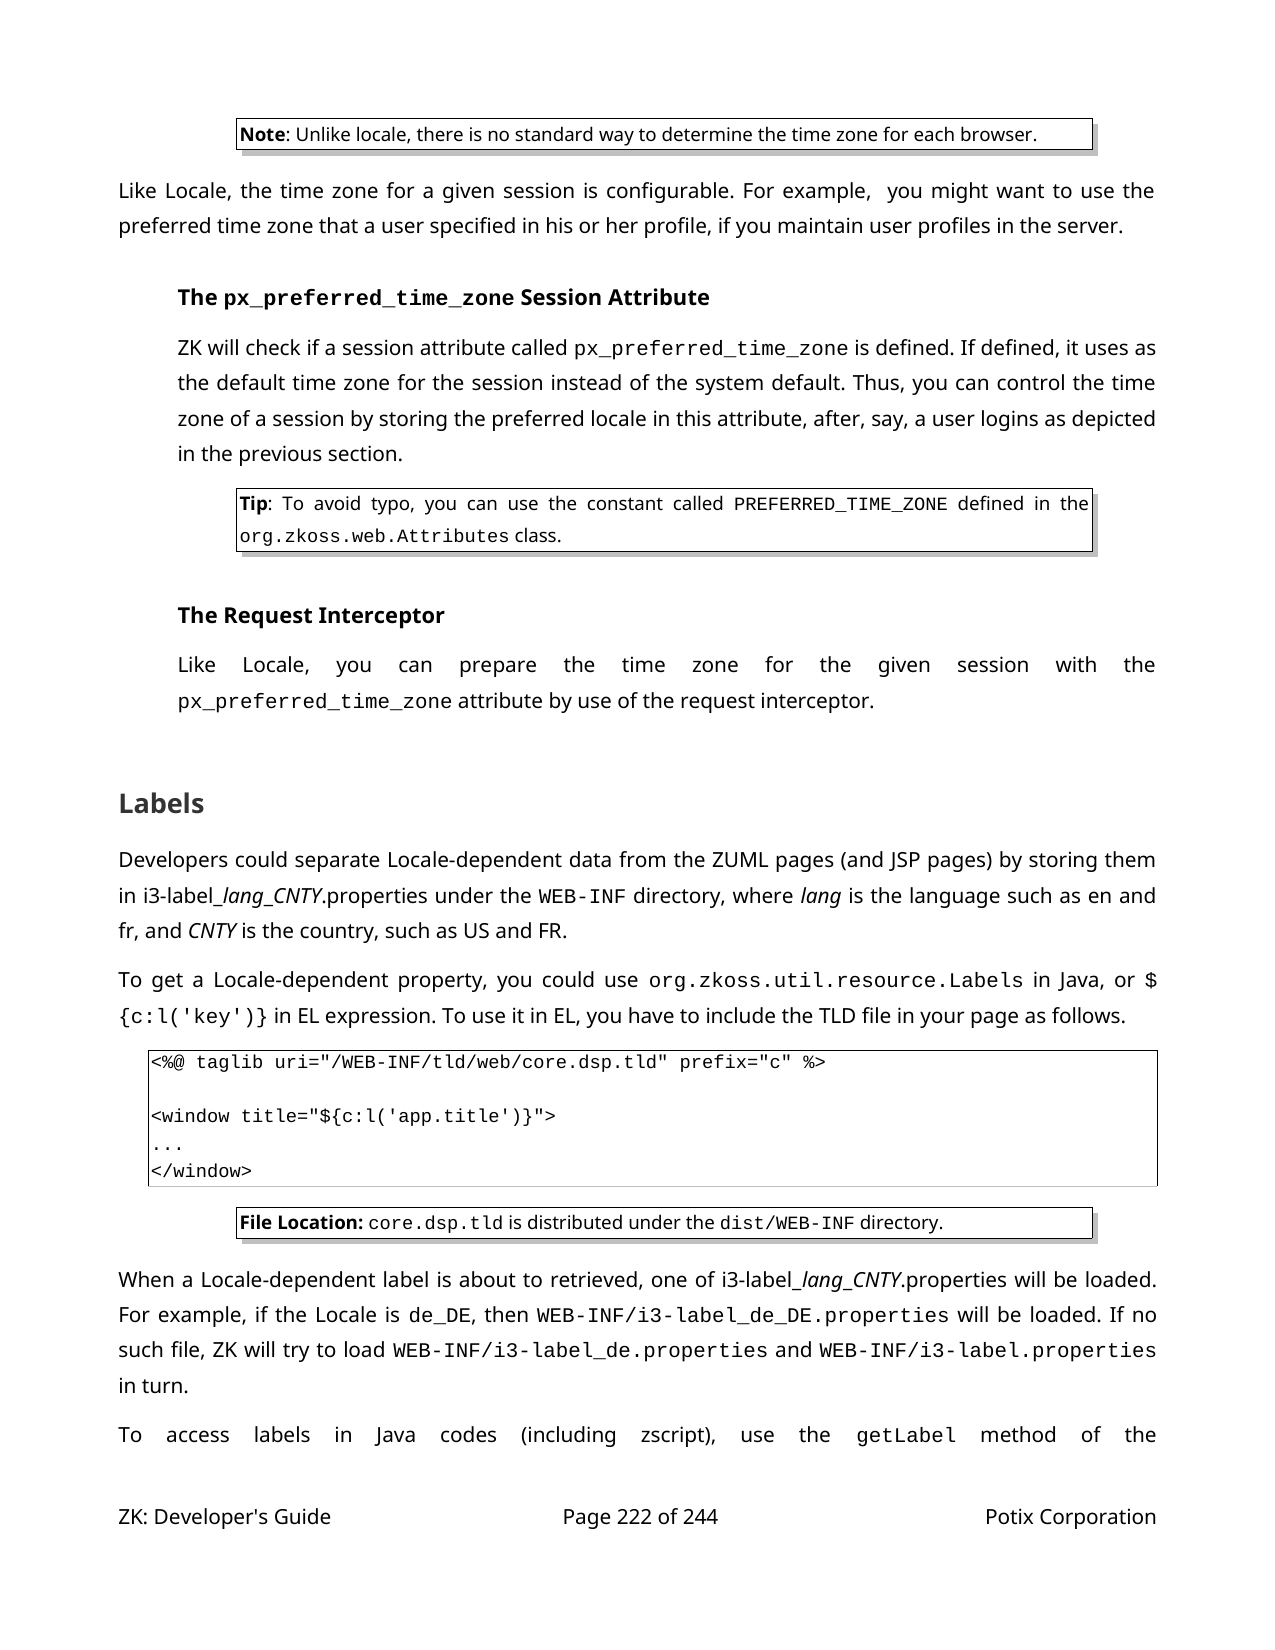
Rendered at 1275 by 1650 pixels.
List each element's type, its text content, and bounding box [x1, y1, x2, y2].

text Developers could separate Locale-dependent data from the ZUML pages (and JSP pages) by storing them in i3-label_lang_CNTY.properties under the WEB-INF directory, where lang is the language such as en and fr, and CNTY is the country, such as US and FR. [118, 846, 1157, 944]
text <window title="${c:l('app.title')}"> [149, 1104, 1157, 1128]
text Tip: To avoid typo, you can use the constant called PREFERRED_TIME_ZONE defined in the org.zkoss.web.Attributes class. [237, 489, 1092, 551]
text File Location: core.dsp.tld is distributed under the dist/WEB-INF directory. [237, 1208, 1092, 1238]
text To get a Locale-dependent property, you could use org.zkoss.util.resource.Labels in Java, or ${c:l('key')} in EL expression. To use it in EL, you have to include the TLD file in your page as follows. [118, 965, 1157, 1029]
text Note: Unlike locale, there is no standard way to determine the time zone for each browser. [237, 119, 1092, 149]
text </window> [149, 1159, 1157, 1186]
subtitle The Request Interceptor [177, 600, 1157, 630]
subtitle Labels [118, 785, 1157, 822]
text When a Locale-dependent label is about to retrieved, one of i3-label_lang_CNTY.properties will be loaded. For example, if the Locale is de_DE, then WEB-INF/i3-label_de_DE.properties will be loaded. If no such file, ZK will try to load WEB-INF/i3-label_de.properties and WEB-INF/i3-label.properties in turn. [118, 1265, 1157, 1399]
text ZK will check if a session attribute called px_preferred_time_zone is defined. If defined, it uses as the default time zone for the session instead of the system default. Thus, you can control the time zone of a session by storing the preferred locale in this attribute, after, say, a user logins as depicted in the previous section. [177, 333, 1157, 467]
subtitle The px_preferred_time_zone Session Attribute [177, 282, 1157, 312]
text Like Locale, you can prepare the time zone for the given session with the px_preferred_time_zone attribute by use of the request interceptor. [177, 651, 1157, 714]
text To access labels in Java codes (including zscript), use the getLabel method of the [118, 1420, 1157, 1448]
text ... [149, 1131, 1157, 1156]
text Like Locale, the time zone for a given session is configurable. For example, you might want to use the preferred time zone that a user specified in his or her profile, if you maintain user profiles in the server. [118, 176, 1157, 240]
text <%@ taglib uri="/WEB-INF/tld/web/core.dsp.tld" prefix="c" %> [149, 1051, 1157, 1074]
